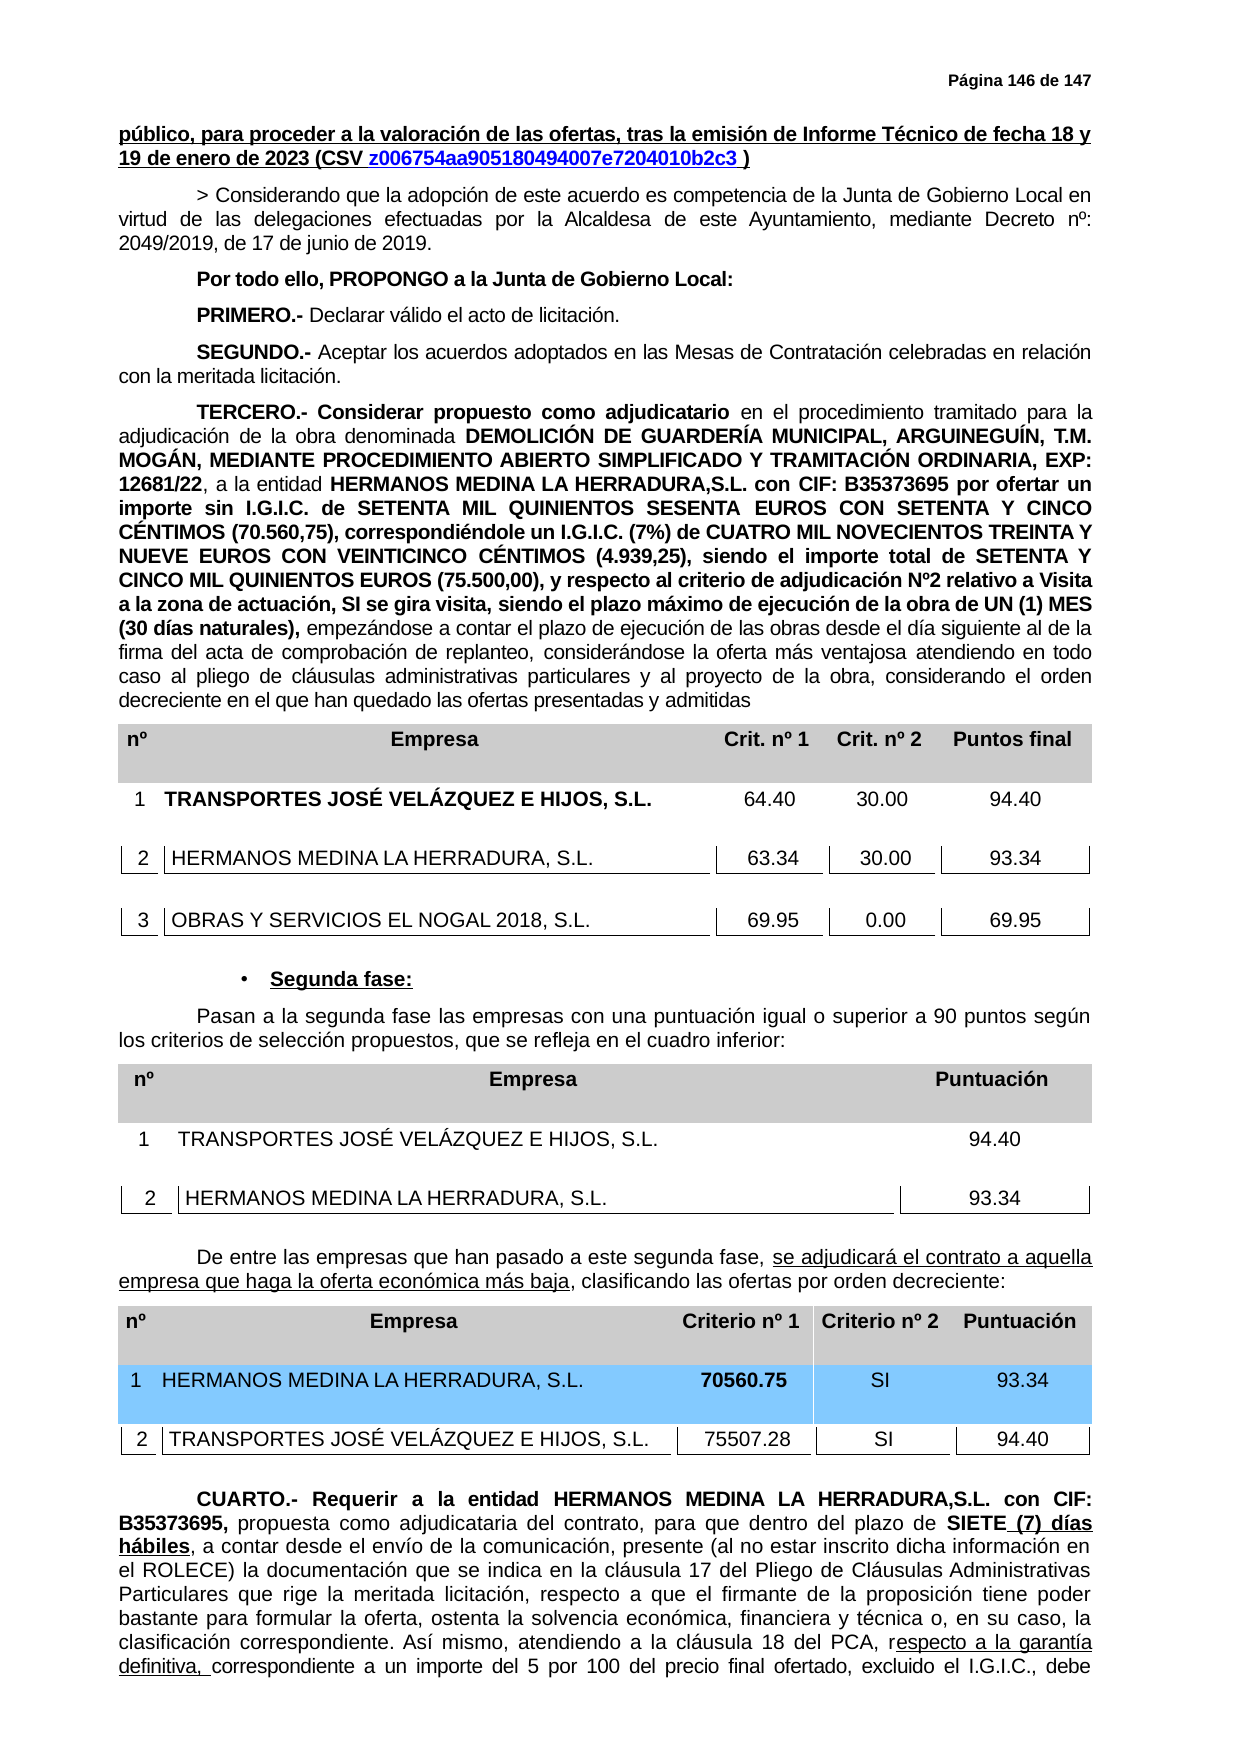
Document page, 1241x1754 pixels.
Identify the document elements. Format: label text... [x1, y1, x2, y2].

table_cell 94,40 [938, 784, 1092, 843]
table_cell SI [814, 1365, 953, 1424]
table_cell TRANSPORTES JOSÉ VELÁZQUEZ E HIJOS, S.L. [159, 1424, 674, 1486]
table_cell 94,40 [953, 1424, 1092, 1486]
table_cell 70560,75 [674, 1365, 813, 1424]
text TERCERO.- Considerar propuesto como adjudicatario en el procedimiento tramitado para la adjudicación de la obra denominada DEMOLICIÓN DE GUARDERÍA MUNICIPAL, ARGUINEGUÍN, T.M. MOGÁN, MEDIANTE PROCEDIMIENTO ABIERTO SIMPLIFICADO Y TRAMITACIÓN ORDINARIA, EXP: 12681/22, a la entidad HERMANOS MEDINA LA HERRADURA,S.L. con CIF: B35373695 por ofertar un importe sin I.G.I.C. de SETENTA MIL QUINIENTOS SESENTA EUROS CON SETENTA Y CINCO CÉNTIMOS (70.560,75), correspondiéndole un I.G.I.C. (7%) de CUATRO MIL NOVECIENTOS TREINTA Y NUEVE EUROS CON VEINTICINCO CÉNTIMOS (4.939,25), siendo el importe total de SETENTA Y CINCO MIL QUINIENTOS EUROS (75.500,00), y respecto al criterio de adjudicación Nº2 relativo a Visita a la zona de actuación, SI se gira visita, siendo el plazo máximo de ejecución de la obra de UN (1) MES (30 días naturales), empezándose a contar el plazo de ejecución de las obras desde el día siguiente al de la firma del acta de comprobación de replanteo, considerándose la oferta más ventajosa atendiendo en todo caso al pliego de cláusulas administrativas particulares y al proyecto de la obra, considerando el orden decreciente en el que han quedado las ofertas presentadas y admitidas [118, 400, 1092, 712]
table_header Puntuación [953, 1306, 1092, 1365]
table_cell 94,40 [897, 1124, 1092, 1183]
table_cell 2 [118, 1183, 175, 1245]
table_header Crit. nº 1 [713, 724, 826, 783]
table_cell TRANSPORTES JOSÉ VELÁZQUEZ E HIJOS, S.L. [161, 784, 713, 843]
table_cell 30,00 [826, 843, 938, 905]
table_header Puntuación [897, 1064, 1092, 1123]
table_cell 1 [118, 1365, 159, 1424]
table_header Empresa [161, 724, 713, 783]
table_cell 64,40 [713, 784, 826, 843]
table_header nº [118, 1306, 159, 1365]
table_header Empresa [175, 1064, 897, 1123]
text PRIMERO.- Declarar válido el acto de licitación. [118, 303, 1092, 327]
table_header nº [118, 724, 161, 783]
table_cell 3 [118, 905, 161, 967]
table_cell SI [814, 1424, 953, 1486]
text CUARTO.- Requerir a la entidad HERMANOS MEDINA LA HERRADURA,S.L. con CIF: B35373695, propuesta como adjudicataria del contrato, para que dentro del plazo de SIETE (7) días hábiles, a contar desde el envío de la comunicación, presente (al no estar inscrito dicha información en el ROLECE) la documentación que se indica en la cláusula 17 del Pliego de Cláusulas Administrativas Particulares que rige la meritada licitación, respecto a que el firmante de la proposición tiene poder bastante para formular la oferta, ostenta la solvencia económica, financiera y técnica o, en su caso, la clasificación correspondiente. Así mismo, atendiendo a la cláusula 18 del PCA, respecto a la garantía definitiva, correspondiente a un importe del 5 por 100 del precio final ofertado, excluido el I.G.I.C., debe [118, 1486, 1092, 1678]
list Segunda fase: [162, 967, 1092, 991]
table_cell 30,00 [826, 784, 938, 843]
table_header Puntos final [938, 724, 1092, 783]
table_header Empresa [159, 1306, 674, 1365]
table_header Criterio nº 2 [814, 1306, 953, 1365]
table_cell 1 [118, 1124, 175, 1183]
table_header Crit. nº 2 [826, 724, 938, 783]
table_cell HERMANOS MEDINA LA HERRADURA, S.L. [161, 843, 713, 905]
table_cell 69,95 [713, 905, 826, 967]
table_cell 2 [118, 843, 161, 905]
table_cell 93,34 [953, 1365, 1092, 1424]
table_header Criterio nº 1 [674, 1306, 813, 1365]
table_cell HERMANOS MEDINA LA HERRADURA, S.L. [175, 1183, 897, 1245]
text Por todo ello, PROPONGO a la Junta de Gobierno Local: [118, 267, 1092, 291]
table_cell 75507,28 [674, 1424, 813, 1486]
text De entre las empresas que han pasado a este segunda fase, se adjudicará el contrato a aquella empresa que haga la oferta económica más baja, clasificando las ofertas por orden decreciente: [118, 1245, 1092, 1293]
table_cell 93,34 [938, 843, 1092, 905]
table_cell TRANSPORTES JOSÉ VELÁZQUEZ E HIJOS, S.L. [175, 1124, 897, 1183]
text SEGUNDO.- Aceptar los acuerdos adoptados en las Mesas de Contratación celebradas en relación con la meritada licitación. [118, 340, 1092, 388]
table_cell 0,00 [826, 905, 938, 967]
table_cell 1 [118, 784, 161, 843]
table_cell 63,34 [713, 843, 826, 905]
text > Considerando que la adopción de este acuerdo es competencia de la Junta de Gobierno Local en virtud de las delegaciones efectuadas por la Alcaldesa de este Ayuntamiento, mediante Decreto nº: 2049/2019, de 17 de junio de 2019. [118, 182, 1092, 254]
table_header nº [118, 1064, 175, 1123]
table_cell HERMANOS MEDINA LA HERRADURA, S.L. [159, 1365, 674, 1424]
table_cell 2 [118, 1424, 159, 1486]
table_cell OBRAS Y SERVICIOS EL NOGAL 2018, S.L. [161, 905, 713, 967]
table_cell 69,95 [938, 905, 1092, 967]
text Pasan a la segunda fase las empresas con una puntuación igual o superior a 90 puntos según los criterios de selección propuestos, que se refleja en el cuadro inferior: [118, 1004, 1092, 1052]
table_cell 93,34 [897, 1183, 1092, 1245]
text público, para proceder a la valoración de las ofertas, tras la emisión de Informe Técnico de fecha 18 y 19 de enero de 2023 (CSV z006754aa905180494007e7204010b2c3 ) [118, 122, 1092, 170]
